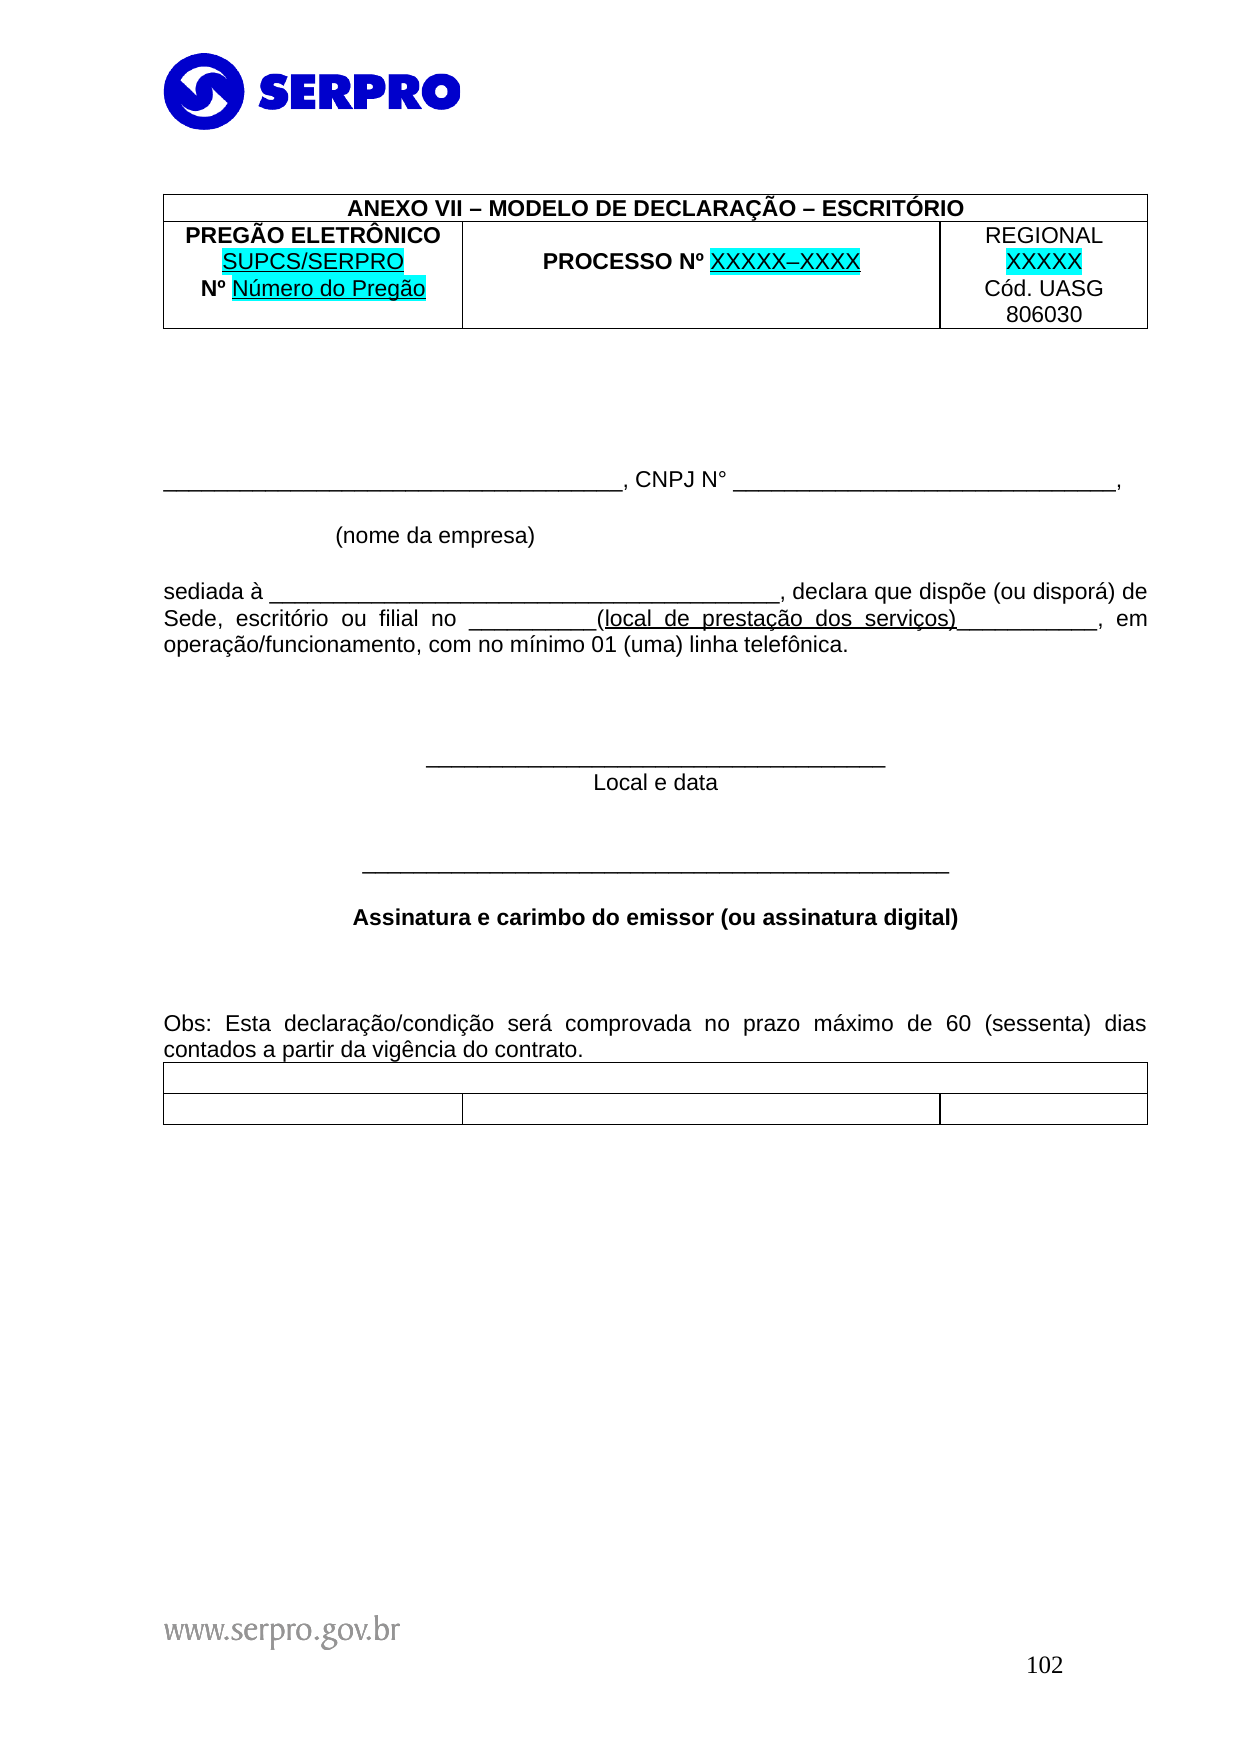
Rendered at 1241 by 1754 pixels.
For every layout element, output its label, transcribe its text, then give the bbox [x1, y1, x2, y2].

picture [167, 1615, 397, 1650]
text ____________________________________, CNPJ N° ______________________________, [163, 466, 1148, 493]
table_cell PREGÃO ELETRÔNICO SUPCS/SERPRO Nº Número do Pregão [164, 222, 462, 327]
table_cell [164, 1094, 462, 1124]
table_cell [463, 1094, 939, 1124]
picture [163, 53, 461, 130]
text Local e data [163, 769, 1148, 795]
text Assinatura e carimbo do emissor (ou assinatura digital) [163, 904, 1148, 930]
table_cell PROCESSO Nº XXXXX–XXXX [463, 222, 939, 327]
table_cell [941, 1094, 1147, 1124]
text Obs: Esta declaração/condição será comprovada no prazo máximo de 60 (sessenta) dias contados a partir da vigência do contrato. [163, 1009, 1148, 1062]
table_cell REGIONAL XXXXX Cód. UASG 806030 [941, 222, 1147, 327]
text ______________________________________________ [163, 848, 1148, 874]
table_header ANEXO VII – MODELO DE DECLARAÇÃO – ESCRITÓRIO [164, 195, 1147, 221]
text ____________________________________ [163, 742, 1148, 769]
text sediada à ________________________________________, declara que dispõe (ou disporá) de Sede, escritório ou filial no __________(local de prestação dos serviços)___________, em operação/funcionamento, com no mínimo 01 (uma) linha telefônica. [163, 578, 1148, 657]
text (nome da empresa) [163, 522, 1148, 549]
table_header [164, 1063, 1147, 1093]
